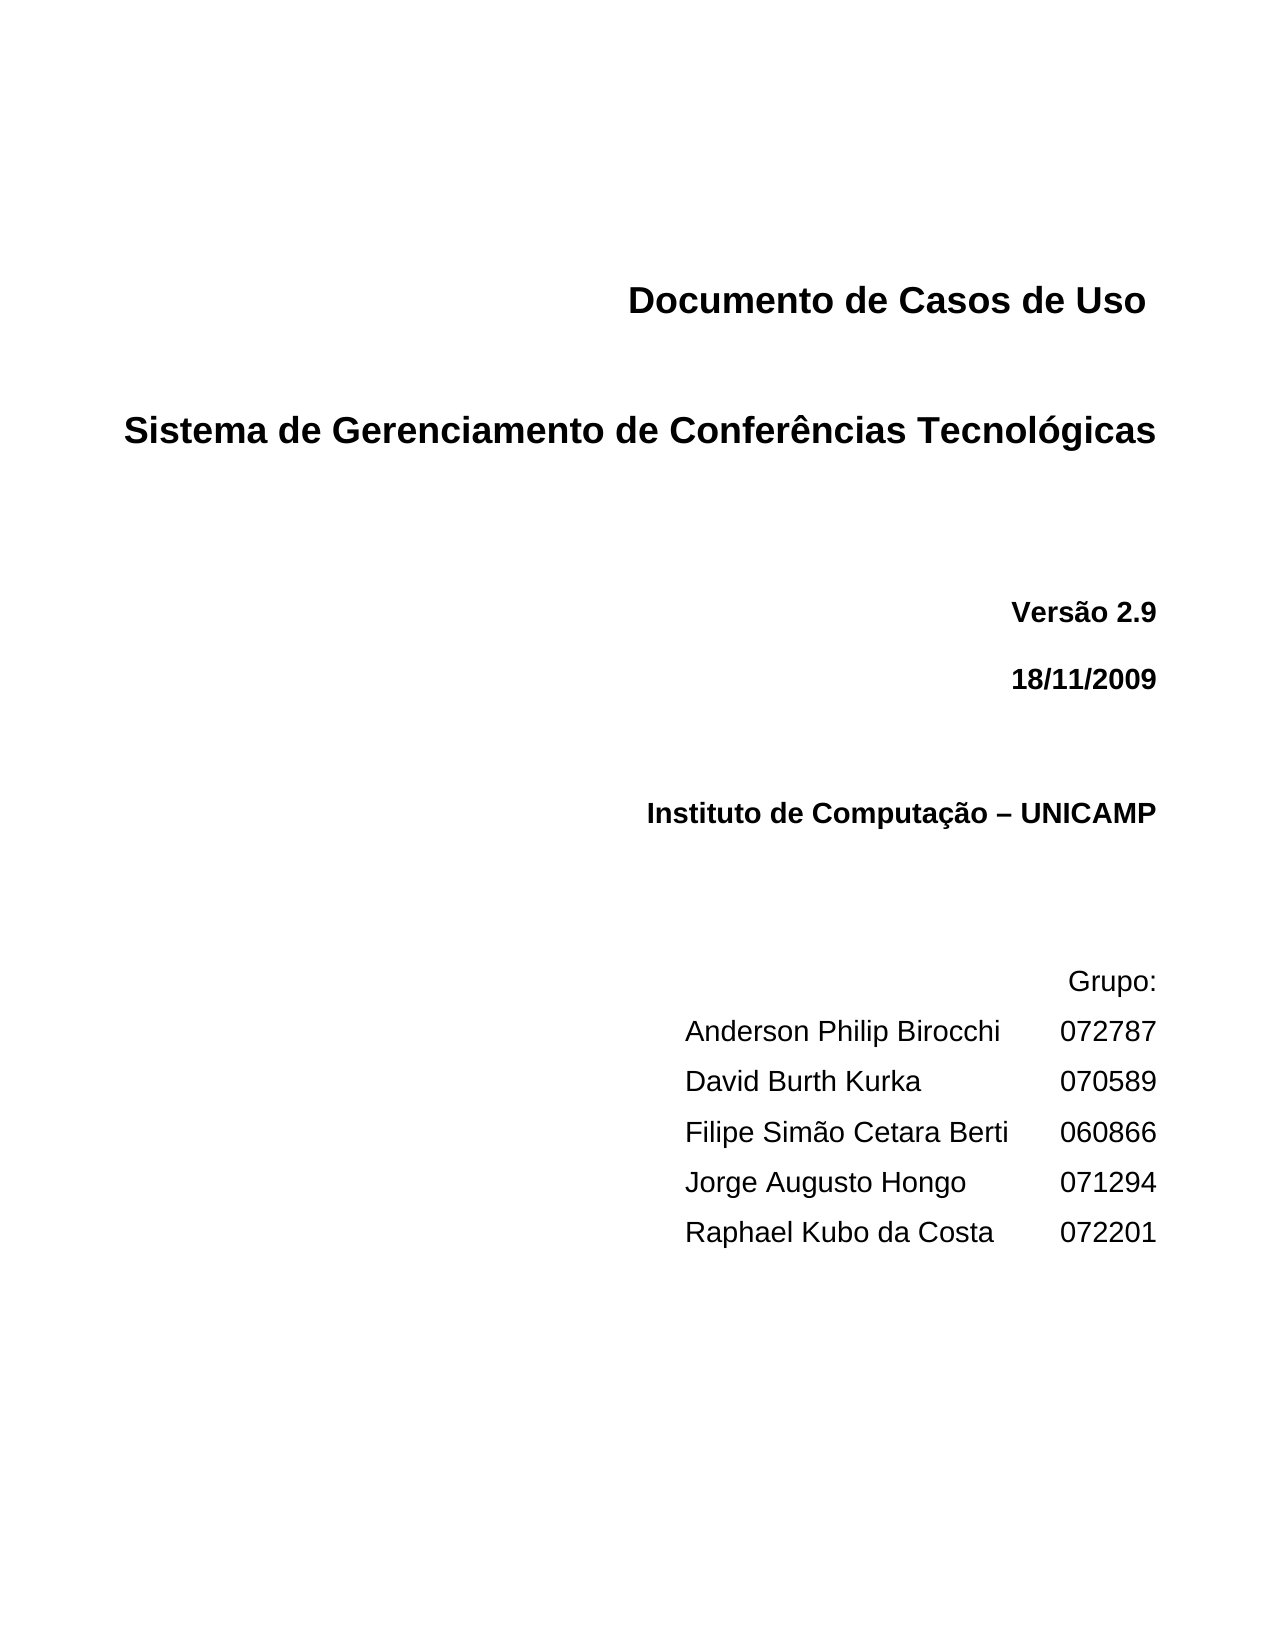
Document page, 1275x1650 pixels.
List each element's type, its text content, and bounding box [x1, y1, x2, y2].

text Versão 2.9 [118, 595, 1157, 628]
text Filipe Simão Cetara Berti 060866 [118, 1115, 1157, 1148]
subtitle Sistema de Gerenciamento de Conferências Tecnológicas [118, 408, 1157, 451]
text Raphael Kubo da Costa 072201 [118, 1215, 1157, 1249]
text Grupo: [118, 964, 1157, 997]
text Jorge Augusto Hongo 071294 [118, 1165, 1157, 1198]
text Documento de Casos de Uso [118, 278, 1157, 322]
text Instituto de Computação – UNICAMP [118, 796, 1157, 829]
text David Burth Kurka 070589 [118, 1064, 1157, 1098]
text Anderson Philip Birocchi 072787 [118, 1014, 1157, 1048]
text 18/11/2009 [118, 662, 1157, 695]
